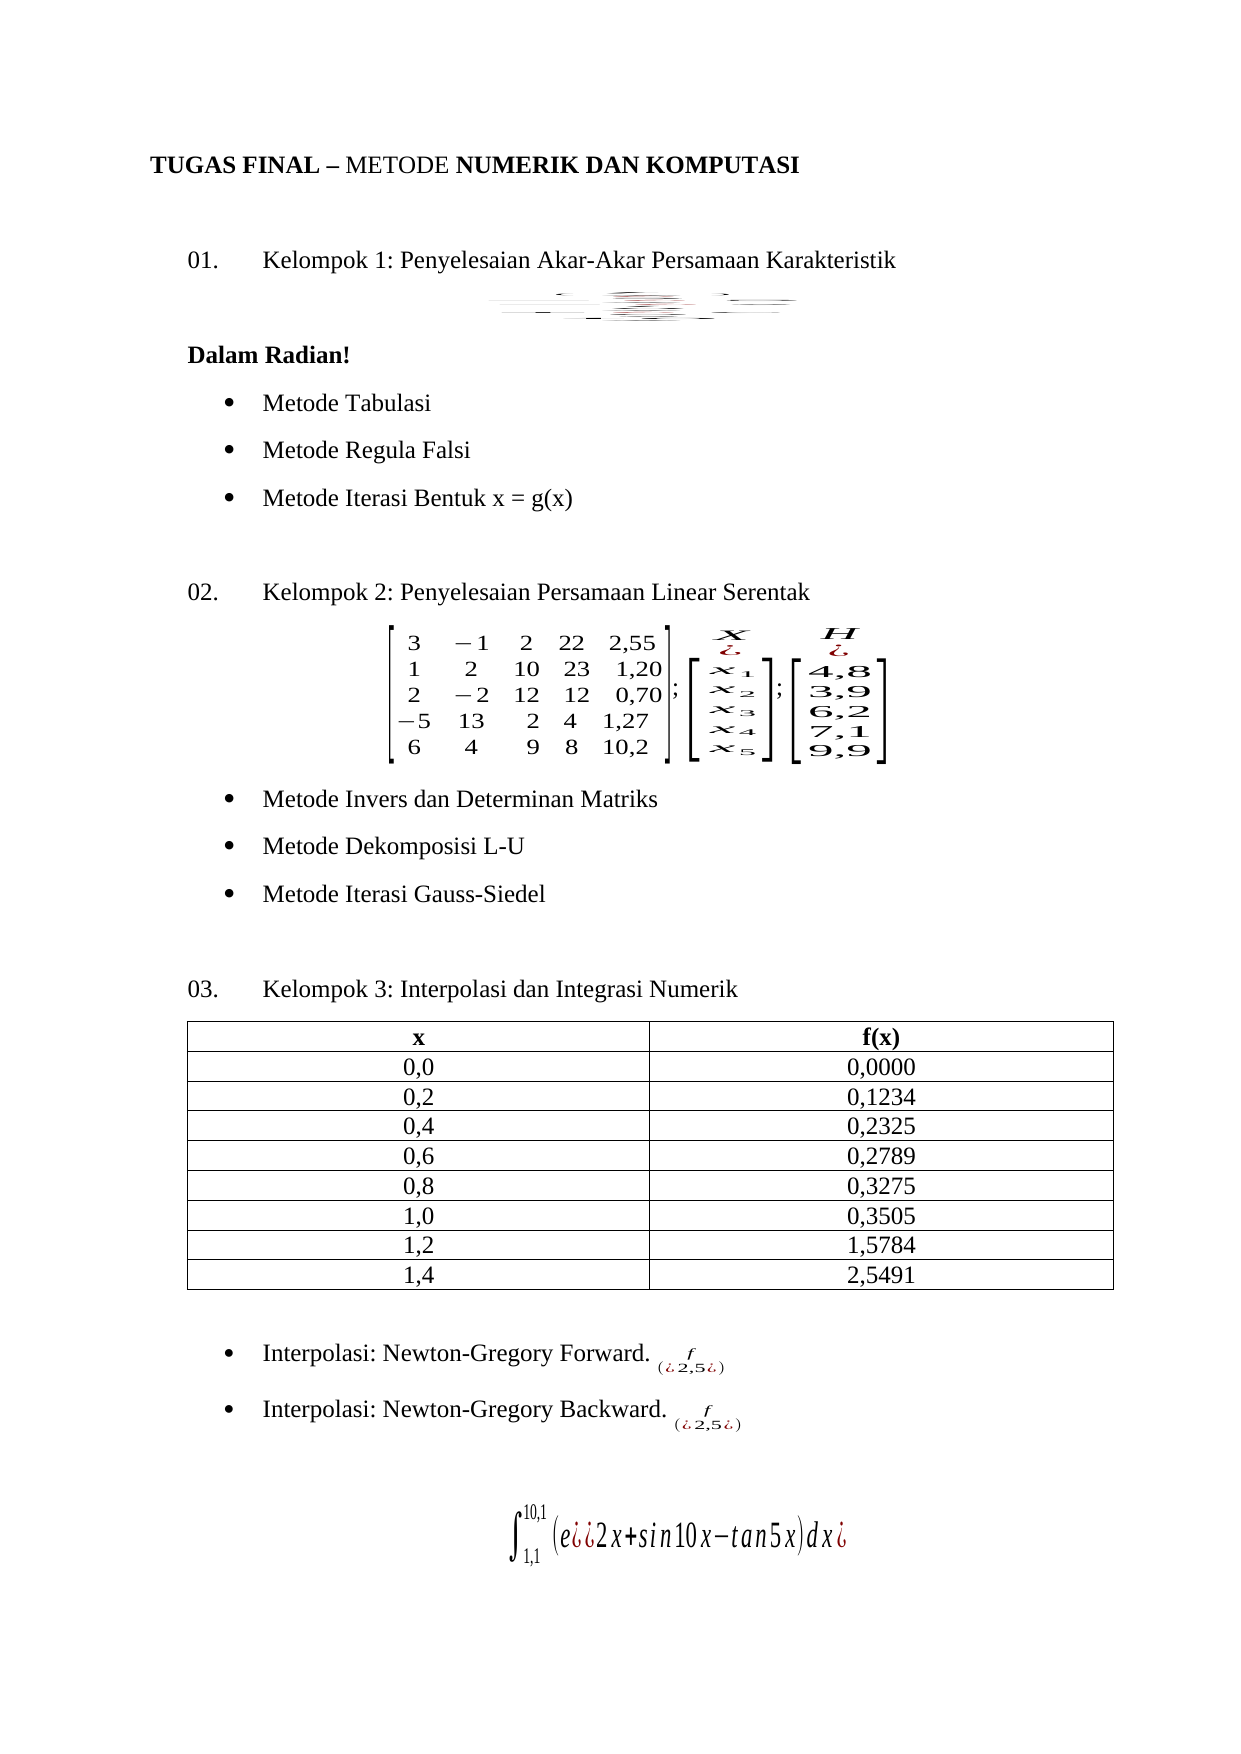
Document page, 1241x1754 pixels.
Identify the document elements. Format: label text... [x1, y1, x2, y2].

list Kelompok 2: Penyelesaian Persamaan Linear Serentak [187, 577, 1091, 606]
list Dalam Radian! [187, 340, 1091, 369]
table_cell 1,2 [188, 1231, 649, 1259]
table_cell 0,8 [188, 1171, 649, 1200]
list Interpolasi: Newton-Gregory Backward. [225, 1394, 1091, 1433]
table_cell 0,2325 [650, 1111, 1113, 1140]
list Metode Regula Falsi [225, 435, 1091, 464]
table_cell 0,3275 [650, 1171, 1113, 1200]
list Metode Tabulasi [225, 388, 1091, 417]
table_cell 0,2 [188, 1082, 649, 1110]
list Metode Iterasi Bentuk x = g(x) [225, 483, 1091, 511]
table_cell 2,5491 [650, 1260, 1113, 1289]
list Metode Iterasi Gauss-Siedel [225, 879, 1091, 908]
table_cell 0,4 [188, 1111, 649, 1140]
table_cell 0,1234 [650, 1082, 1113, 1110]
list Metode Invers dan Determinan Matriks [225, 784, 1091, 813]
table_cell 1,4 [188, 1260, 649, 1289]
list Interpolasi: Newton-Gregory Forward. [225, 1338, 1091, 1376]
table_cell 0,0 [188, 1052, 649, 1081]
table_cell 1,5784 [650, 1231, 1113, 1259]
table_cell 0,3505 [650, 1201, 1113, 1229]
list Kelompok 3: Interpolasi dan Integrasi Numerik [187, 974, 1091, 1002]
table_cell 1,0 [188, 1201, 649, 1229]
table_cell 0,0000 [650, 1052, 1113, 1081]
table_header x [188, 1022, 649, 1051]
list Metode Dekomposisi L-U [225, 831, 1091, 860]
list ; ; [187, 625, 1091, 765]
table_header f(x) [650, 1022, 1113, 1051]
table_cell 0,2789 [650, 1141, 1113, 1170]
list Kelompok 1: Penyelesaian Akar-Akar Persamaan Karakteristik [187, 245, 1091, 273]
table_cell 0,6 [188, 1141, 649, 1170]
text TUGAS FINAL – METODE NUMERIK DAN KOMPUTASI [150, 150, 1091, 179]
